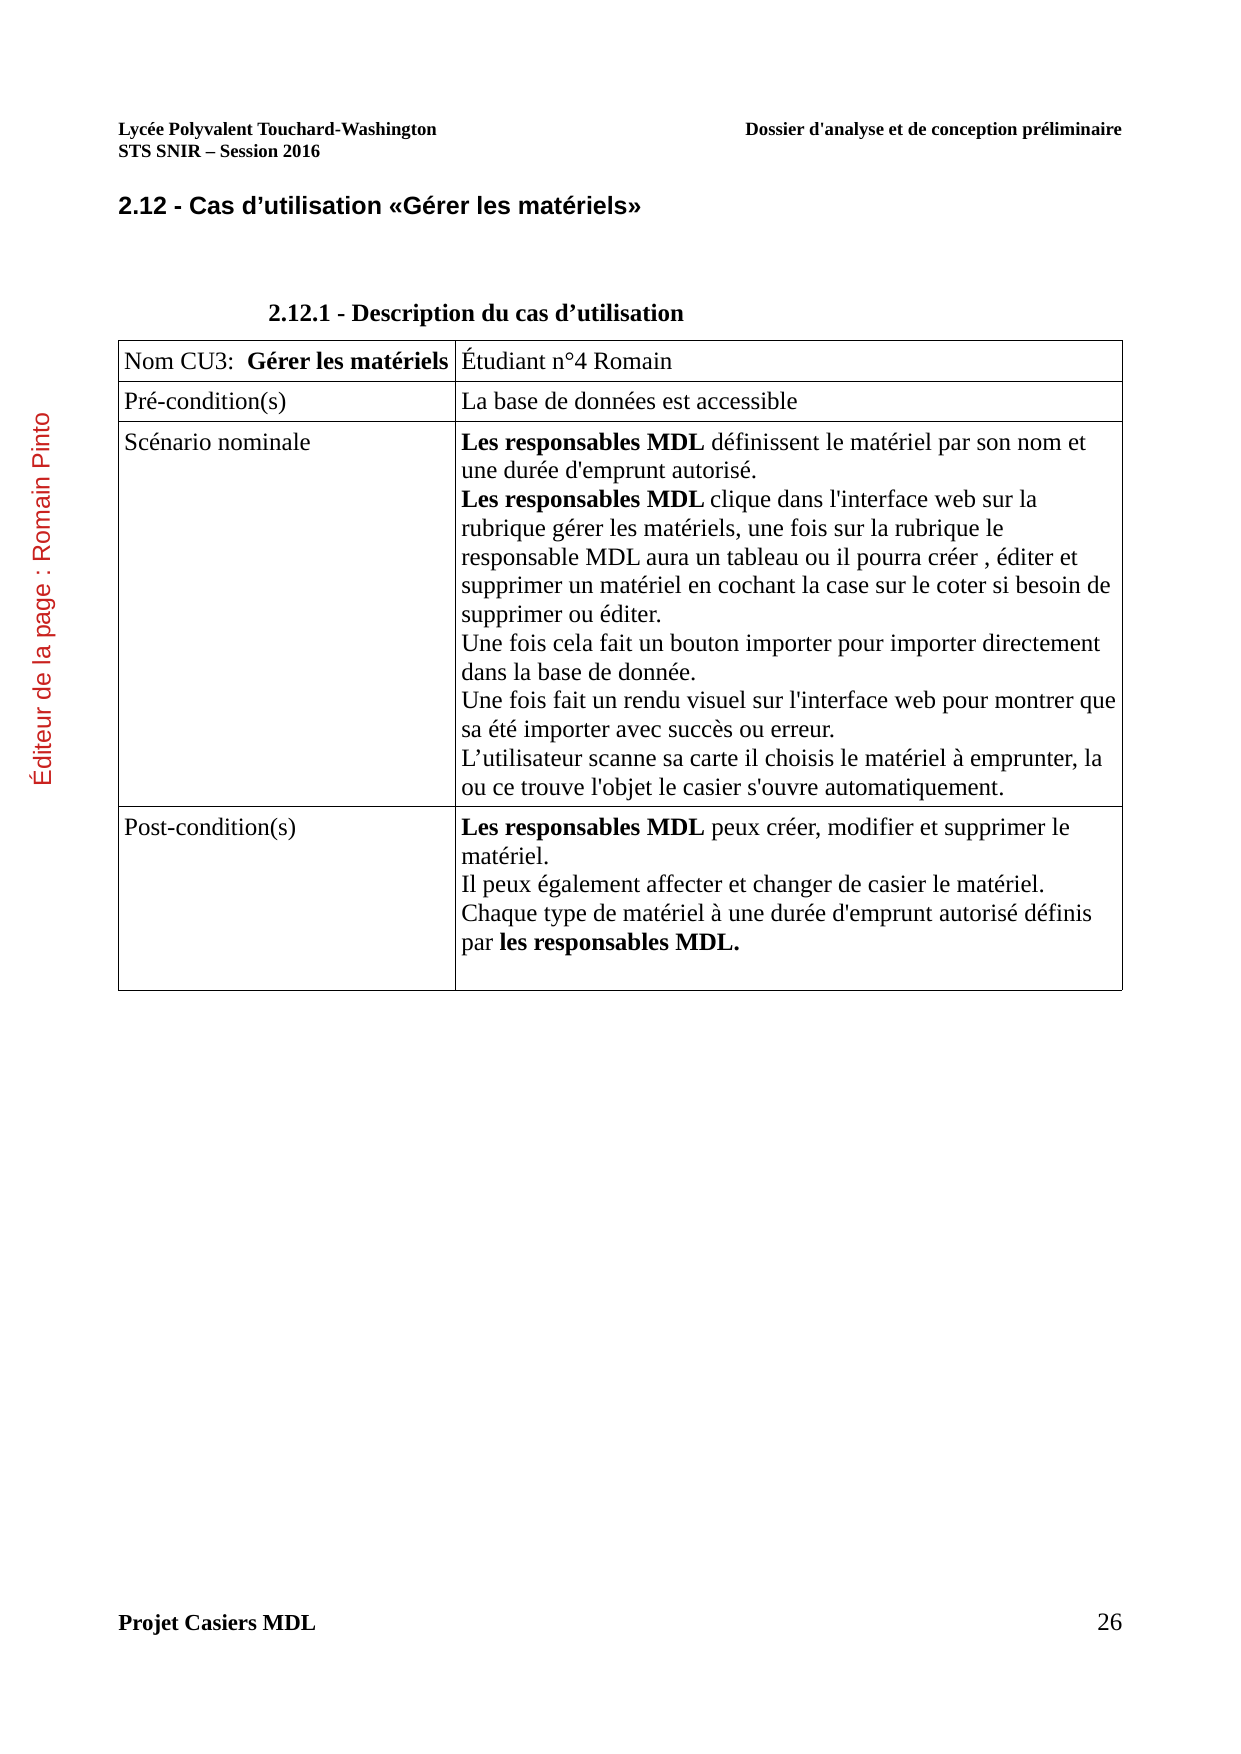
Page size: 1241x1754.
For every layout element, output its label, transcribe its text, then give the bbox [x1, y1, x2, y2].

table_header Étudiant n°4 Romain [456, 341, 1122, 381]
subtitle 2.12.1 - Description du cas d’utilisation [118, 294, 1122, 328]
table_cell Pré-condition(s) [119, 382, 455, 421]
subtitle 2.12 - Cas d’utilisation «Gérer les matériels» [118, 191, 1122, 219]
table_header Nom CU3: Gérer les matériels [119, 341, 455, 381]
table_cell Post-condition(s) [119, 807, 455, 990]
table_cell Les responsables MDL peux créer, modifier et supprimer le matériel. Il peux également affecter et changer de casier le matériel. Chaque type de matériel à une durée d'emprunt autorisé définis par les responsables MDL. [456, 807, 1122, 990]
table_cell Scénario nominale [119, 422, 455, 806]
table_cell La base de données est accessible [456, 382, 1122, 421]
table_cell Les responsables MDL définissent le matériel par son nom et une durée d'emprunt autorisé. Les responsables MDL clique dans l'interface web sur la rubrique gérer les matériels, une fois sur la rubrique le responsable MDL aura un tableau ou il pourra créer , éditer et supprimer un matériel en cochant la case sur le coter si besoin de supprimer ou éditer. Une fois cela fait un bouton importer pour importer directement dans la base de donnée. Une fois fait un rendu visuel sur l'interface web pour montrer que sa été importer avec succès ou erreur. L’utilisateur scanne sa carte il choisis le matériel à emprunter, la ou ce trouve l'objet le casier s'ouvre automatiquement. [456, 422, 1122, 806]
